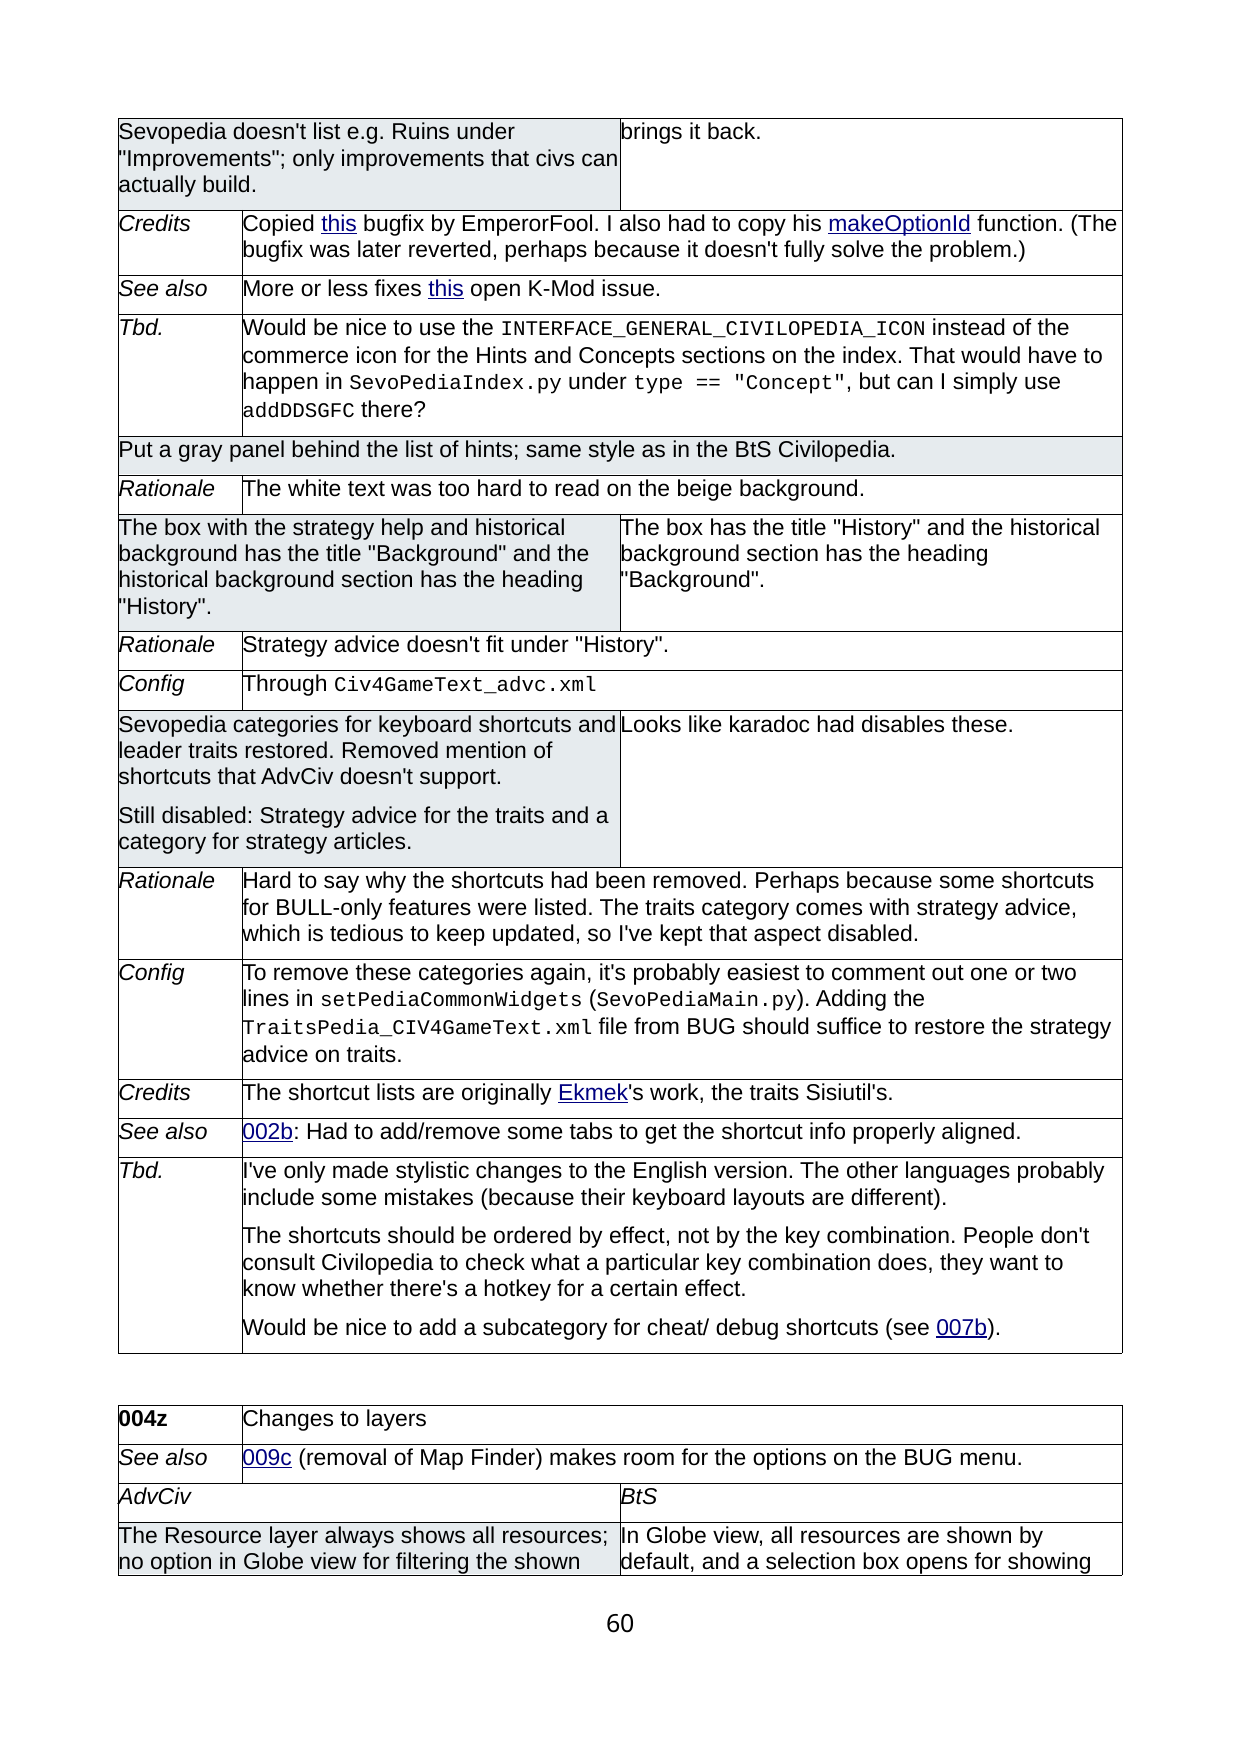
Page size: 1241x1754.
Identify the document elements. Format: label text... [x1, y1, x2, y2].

table_cell See also [119, 1445, 242, 1483]
table_cell The box has the title "History" and the historical background section has the heading "Background". [621, 515, 1122, 631]
table_cell The shortcut lists are originally Ekmek's work, the traits Sisiutil's. [243, 1080, 1122, 1118]
table_cell Rationale [119, 632, 242, 670]
table_cell The Resource layer always shows all resources; no option in Globe view for filtering the shown [119, 1523, 620, 1574]
table_cell The white text was too hard to read on the beige background. [243, 476, 1122, 513]
table_cell See also [119, 1119, 242, 1157]
table_cell Rationale [119, 476, 242, 513]
table_cell Sevopedia doesn't list e.g. Ruins under "Improvements"; only improvements that civs can actually build. [119, 119, 620, 210]
table_cell Through Civ4GameText_advc.xml [243, 671, 1122, 710]
table_cell 009c (removal of Map Finder) makes room for the options on the BUG menu. [243, 1445, 1122, 1483]
table_cell Would be nice to use the INTERFACE_GENERAL_CIVILOPEDIA_ICON instead of the commerce icon for the Hints and Concepts sections on the index. That would have to happen in SevoPediaIndex.py under type == "Concept", but can I simply use addDDSGFC there? [243, 315, 1122, 436]
table_cell Credits [119, 1080, 242, 1118]
table_cell In Globe view, all resources are shown by default, and a selection box opens for showing [621, 1523, 1122, 1574]
table_cell Tbd. [119, 315, 242, 436]
table_cell Copied this bugfix by EmperorFool. I also had to copy his makeOptionId function. (The bugfix was later reverted, perhaps because it doesn't fully solve the problem.) [243, 211, 1122, 275]
table_cell BtS [621, 1484, 1122, 1522]
table_cell I've only made stylistic changes to the English version. The other languages probably include some mistakes (because their keyboard layouts are different). The shortcuts should be ordered by effect, not by the key combination. People don't consult Civilopedia to check what a particular key combination does, they want to know whether there's a hotkey for a certain effect. Would be nice to add a subcategory for cheat/ debug shortcuts (see 007b). [243, 1158, 1122, 1352]
table_cell To remove these categories again, it's probably easiest to comment out one or two lines in setPediaCommonWidgets (SevoPediaMain.py). Adding the TraitsPedia_CIV4GameText.xml file from BUG should suffice to restore the strategy advice on traits. [243, 960, 1122, 1079]
table_header 004z [119, 1406, 242, 1444]
table_cell More or less fixes this open K-Mod issue. [243, 276, 1122, 314]
table_cell brings it back. [621, 119, 1122, 210]
table_cell See also [119, 276, 242, 314]
table_cell Config [119, 960, 242, 1079]
table_header Changes to layers [243, 1406, 1122, 1444]
table_cell Tbd. [119, 1158, 242, 1352]
table_cell The box with the strategy help and historical background has the title "Background" and the historical background section has the heading "History". [119, 515, 620, 631]
table_cell Credits [119, 211, 242, 275]
table_cell Hard to say why the shortcuts had been removed. Perhaps because some shortcuts for BULL-only features were listed. The traits category comes with strategy advice, which is tedious to keep updated, so I've kept that aspect disabled. [243, 868, 1122, 959]
table_cell Put a gray panel behind the list of hints; same style as in the BtS Civilopedia. [119, 437, 1122, 474]
table_cell 002b: Had to add/remove some tabs to get the shortcut info properly aligned. [243, 1119, 1122, 1157]
table_cell Looks like karadoc had disables these. [621, 711, 1122, 867]
table_cell AdvCiv [119, 1484, 620, 1522]
table_cell Config [119, 671, 242, 710]
table_cell Rationale [119, 868, 242, 959]
table_cell Sevopedia categories for keyboard shortcuts and leader traits restored. Removed mention of shortcuts that AdvCiv doesn't support. Still disabled: Strategy advice for the traits and a category for strategy articles. [119, 711, 620, 867]
table_cell Strategy advice doesn't fit under "History". [243, 632, 1122, 670]
